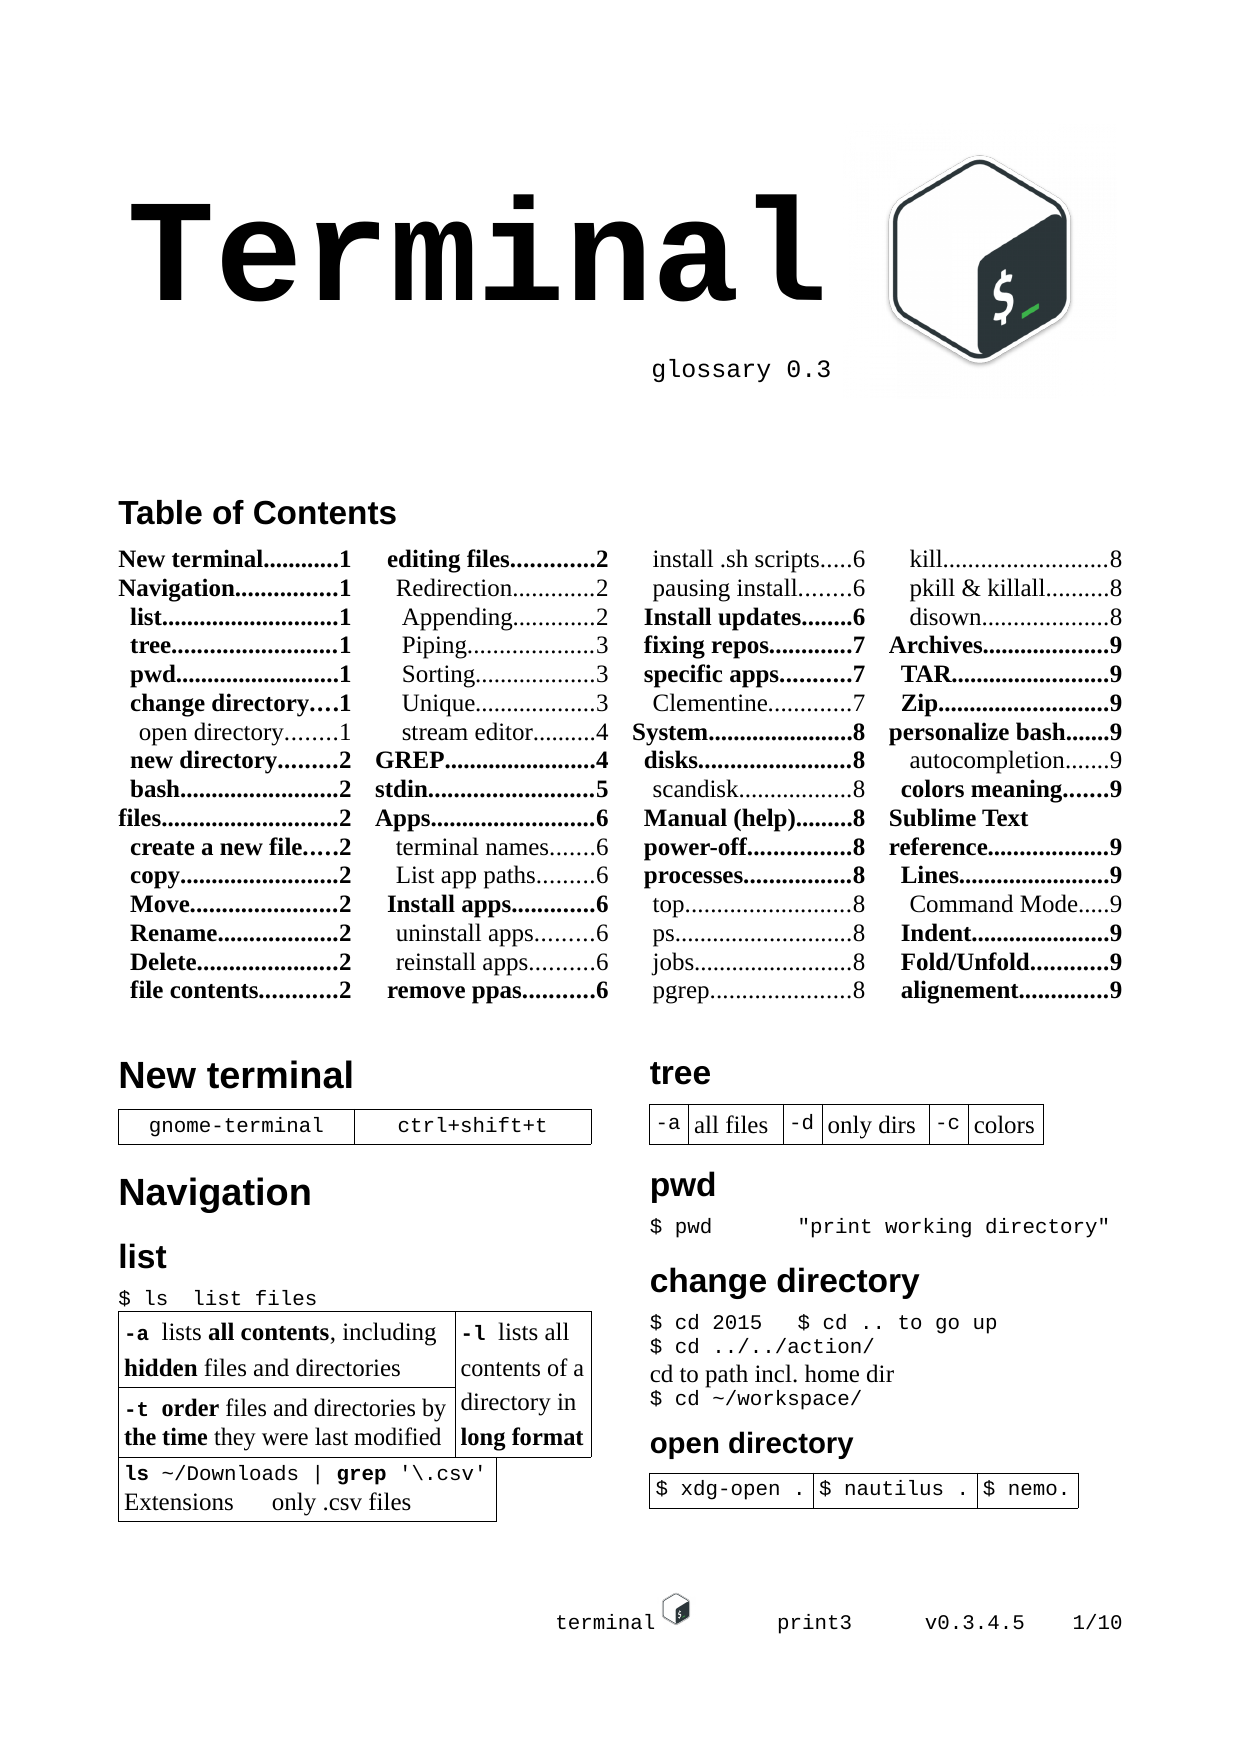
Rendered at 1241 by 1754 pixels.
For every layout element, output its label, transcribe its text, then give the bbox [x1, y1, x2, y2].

table_header -c [930, 1105, 968, 1144]
text stream editor 4 [402, 717, 608, 745]
text top 8 [652, 889, 865, 918]
text Lines 9 [901, 860, 1122, 889]
text Delete 2 [130, 947, 351, 975]
subtitle Navigation [118, 1169, 591, 1213]
text Indent 9 [901, 918, 1122, 947]
text Archives 9 [889, 630, 1122, 659]
text Command Mode 9 [909, 889, 1122, 918]
text Apps 6 [375, 803, 608, 832]
text colors meaning 9 [901, 774, 1122, 803]
text Zip 9 [901, 688, 1122, 717]
subtitle tree [649, 1053, 1122, 1091]
text cd to path incl. home dir [649, 1359, 1122, 1388]
picture [655, 1588, 697, 1630]
text pausing install 6 [652, 573, 865, 602]
text files 2 [118, 803, 351, 832]
table_header gnome-terminal [119, 1110, 354, 1144]
table_header ls ~/Downloads | grep '\.csv' Extensions only .csv files [119, 1458, 496, 1521]
table_header -a lists all contents, including hidden files and directories [119, 1312, 455, 1387]
text power-off 8 [644, 832, 865, 860]
text open directory 1 [139, 717, 351, 745]
table_header [837, 118, 1123, 421]
table_header -d [784, 1105, 822, 1144]
text install .sh scripts 6 [652, 544, 865, 573]
text $ cd ~/workspace/ [649, 1388, 1122, 1412]
text Clementine 7 [652, 688, 865, 717]
text pkill & killall 8 [909, 573, 1122, 602]
text terminal names 6 [396, 832, 608, 860]
text Rename 2 [130, 918, 351, 947]
table_header -a [650, 1105, 688, 1144]
text uninstall apps 6 [396, 918, 608, 947]
text Piping 3 [402, 630, 608, 659]
text disown 8 [909, 602, 1122, 630]
text Move 2 [130, 889, 351, 918]
text editing files 2 [387, 544, 608, 573]
subtitle New terminal [118, 1053, 591, 1096]
text jobs 8 [652, 947, 865, 975]
text specific apps 7 [644, 659, 865, 688]
text pgrep 8 [652, 975, 865, 1004]
text remove ppas 6 [387, 975, 608, 1004]
subtitle pwd [649, 1165, 1122, 1204]
text Install apps 6 [387, 889, 608, 918]
text alignement 9 [901, 975, 1122, 1004]
text create a new file 2 [130, 832, 351, 860]
table_header Terminal glossary 0.3 [118, 118, 837, 421]
table_header $ nemo. [978, 1474, 1078, 1508]
text autocompletion 9 [909, 745, 1122, 774]
text List app paths 6 [396, 860, 608, 889]
table_header $ xdg-open . [650, 1474, 813, 1508]
subtitle Table of Contents [118, 493, 1122, 532]
text Manual (help) 8 [644, 803, 865, 832]
text Sorting 3 [402, 659, 608, 688]
table_cell -t order files and directories by the time they were last modified [119, 1388, 455, 1457]
table_header colors [969, 1105, 1043, 1144]
text list 1 [130, 602, 351, 630]
text copy 2 [130, 860, 351, 889]
table_header only dirs [823, 1105, 929, 1144]
text kill 8 [909, 544, 1122, 573]
text Sublime Text reference 9 [889, 803, 1122, 860]
text change directory 1 [130, 688, 351, 717]
text TAR 9 [901, 659, 1122, 688]
text scandisk 8 [652, 774, 865, 803]
table_header -l lists all contents of a directory in long format [456, 1312, 591, 1457]
text Fold/Unfold 9 [901, 947, 1122, 975]
text reinstall apps 6 [396, 947, 608, 975]
picture [842, 123, 1117, 399]
text GREP 4 [375, 745, 608, 774]
text $ ls list files [118, 1288, 591, 1311]
text processes 8 [644, 860, 865, 889]
table_header all files [689, 1105, 783, 1144]
text $ cd 2015 $ cd .. to go up [649, 1312, 1122, 1336]
text Navigation 1 [118, 573, 351, 602]
text bash 2 [130, 774, 351, 803]
text $ cd ../../action/ [649, 1336, 1122, 1359]
text disks 8 [644, 745, 865, 774]
table_header $ nautilus . [814, 1474, 977, 1508]
text Redirection 2 [396, 573, 608, 602]
text Appending 2 [402, 602, 608, 630]
subtitle open directory [649, 1426, 1122, 1460]
text ps 8 [652, 918, 865, 947]
text fixing repos 7 [644, 630, 865, 659]
text file contents 2 [130, 975, 351, 1004]
subtitle list [118, 1237, 591, 1275]
table_header ctrl+shift+t [355, 1110, 591, 1144]
text personalize bash 9 [889, 717, 1122, 745]
subtitle change directory [649, 1261, 1122, 1299]
text $ pwd "print working directory" [649, 1216, 1122, 1240]
text New terminal 1 [118, 544, 351, 573]
text Unique 3 [402, 688, 608, 717]
text stdin 5 [375, 774, 608, 803]
text tree 1 [130, 630, 351, 659]
text pwd 1 [130, 659, 351, 688]
text new directory 2 [130, 745, 351, 774]
text System 8 [632, 717, 865, 745]
text Install updates 6 [644, 602, 865, 630]
